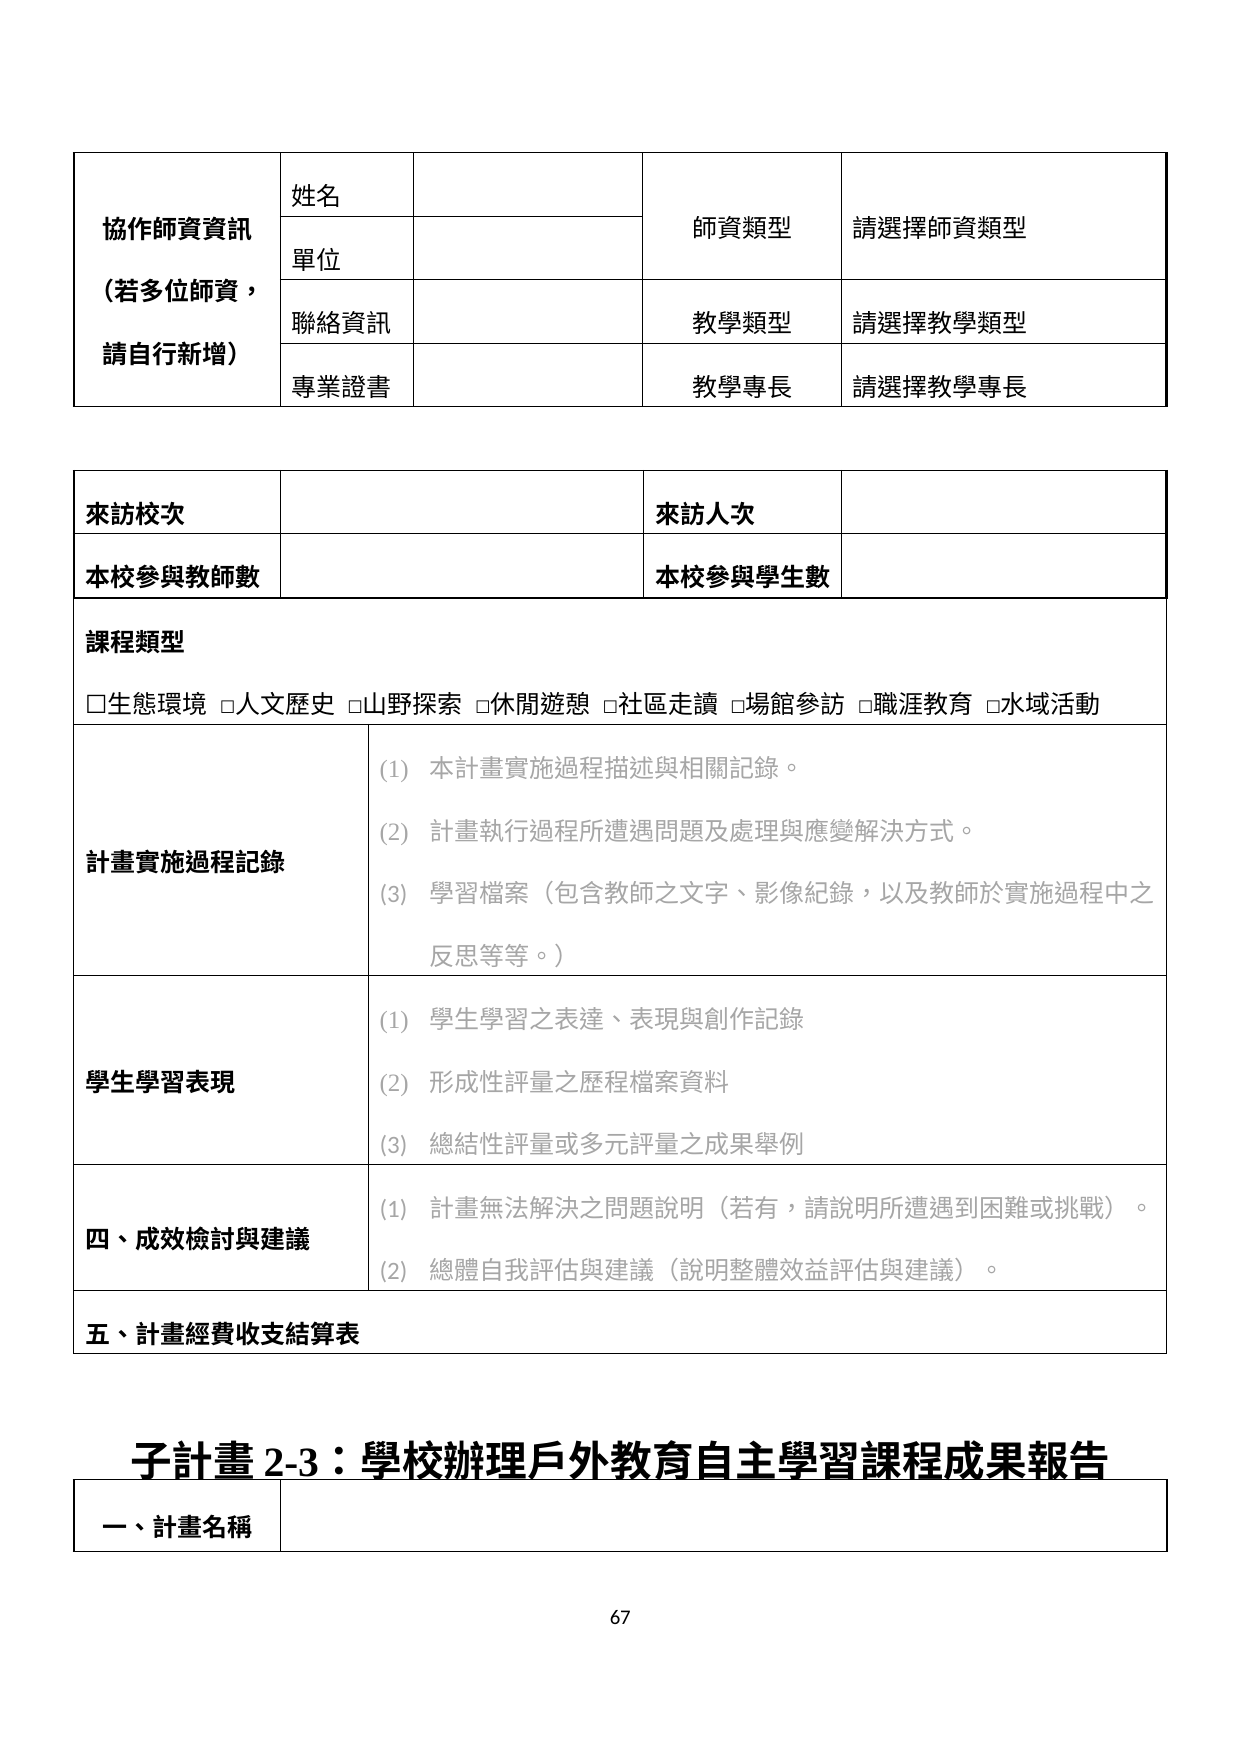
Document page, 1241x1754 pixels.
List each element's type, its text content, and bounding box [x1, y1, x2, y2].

table_cell 課程類型 ☐生態環境 ☐人文歷史 ☐山野探索 ☐休閒遊憩 ☐社區走讀 ☐場館參訪 ☐職涯教育 ☐水域活動 [74, 599, 1166, 724]
table_cell [414, 280, 642, 343]
table_cell 教學類型 [643, 280, 841, 343]
table_cell 學生學習之表達、表現與創作記錄 形成性評量之歷程檔案資料 總結性評量或多元評量之成果舉例 [369, 976, 1166, 1163]
table_header [414, 153, 642, 216]
table_cell 五、計畫經費收支結算表 [74, 1291, 1166, 1353]
table_cell 計畫無法解決之問題說明（若有，請說明所遭遇到困難或挑戰）。 總體自我評估與建議（說明整體效益評估與建議）。 [369, 1165, 1166, 1289]
table_cell 單位 [281, 217, 413, 279]
table_header [281, 471, 643, 533]
table_cell [842, 534, 1165, 597]
table_cell 教學專長 [643, 344, 841, 406]
table_header 來訪人次 [644, 471, 841, 533]
table_header 姓名 [281, 153, 413, 216]
table_header 一、計畫名稱 [75, 1480, 280, 1551]
table_cell [281, 534, 643, 597]
table_header [842, 471, 1165, 533]
table_cell [414, 344, 642, 406]
table_header 協作師資資訊 （若多位師資，請自行新增） [75, 153, 280, 406]
table_cell [414, 217, 642, 279]
table_cell 請選擇教學類型 [842, 280, 1165, 343]
table_cell 本計畫實施過程描述與相關記錄。 計畫執行過程所遭遇問題及處理與應變解決方式。 學習檔案（包含教師之文字、影像紀錄，以及教師於實施過程中之反思等等。） [369, 725, 1166, 975]
table_header [281, 1480, 1166, 1551]
table_header 師資類型 [643, 153, 841, 279]
table_cell 計畫實施過程記錄 [74, 725, 368, 975]
table_cell 四、成效檢討與建議 [74, 1165, 368, 1289]
table_header 請選擇師資類型 [842, 153, 1165, 279]
table_cell 聯絡資訊 [281, 280, 413, 343]
table_cell 本校參與學生數 [644, 534, 841, 597]
table_cell 本校參與教師數 [75, 534, 280, 597]
table_cell 學生學習表現 [74, 976, 368, 1163]
table_cell 請選擇教學專長 [842, 344, 1165, 406]
table_header 來訪校次 [75, 471, 280, 533]
table_cell 專業證書 [281, 344, 413, 406]
subtitle 子計畫2-3：學校辦理戶外教育自主學習課程成果報告 [112, 1417, 1128, 1479]
